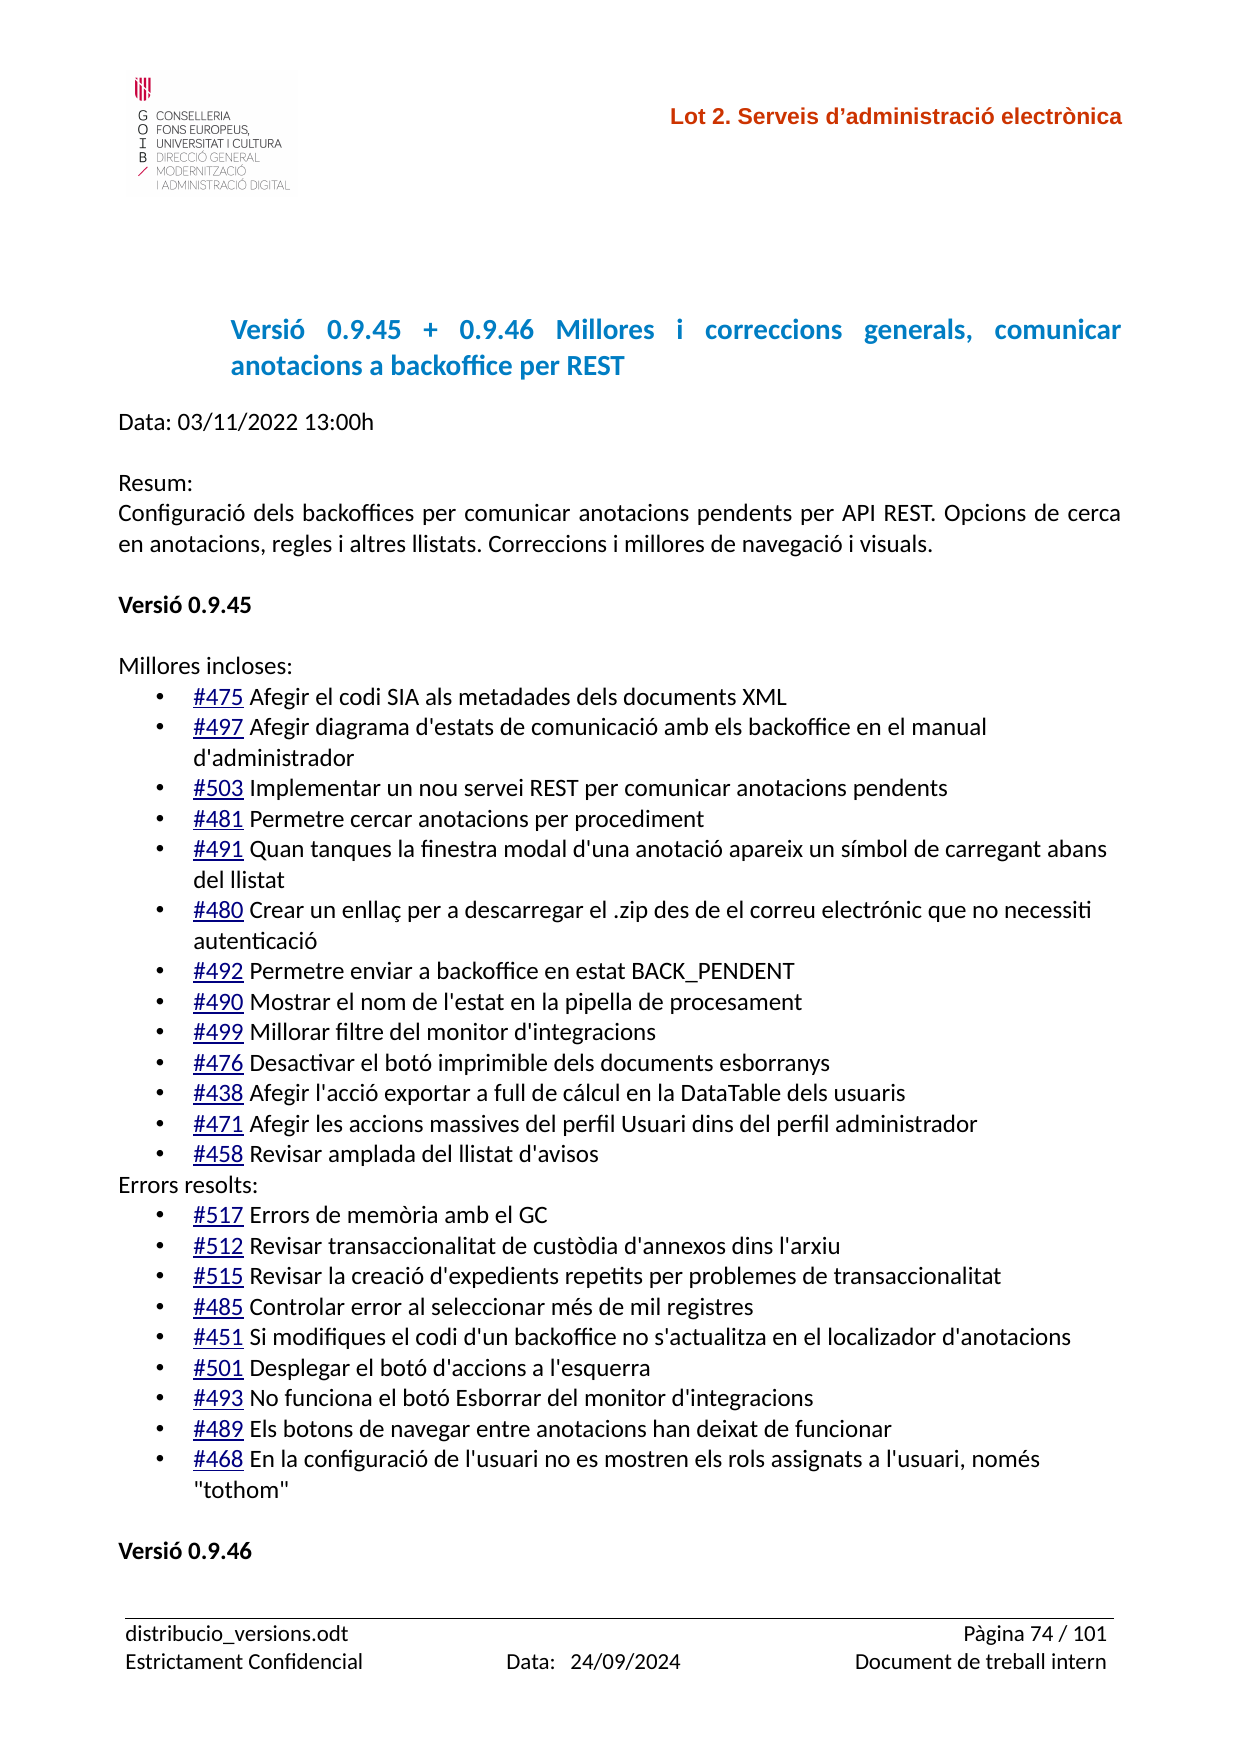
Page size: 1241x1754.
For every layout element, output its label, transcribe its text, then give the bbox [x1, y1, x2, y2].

list #492 Permetre enviar a backoffice en estat BACK_PENDENT [156, 955, 1122, 986]
list #489 Els botons de navegar entre anotacions han deixat de funcionar [156, 1413, 1122, 1444]
list #491 Quan tanques la finestra modal d'una anotació apareix un símbol de carregant abans del llistat [156, 833, 1122, 894]
list #471 Afegir les accions massives del perfil Usuari dins del perfil administrador [156, 1108, 1122, 1138]
list #501 Desplegar el botó d'accions a l'esquerra [156, 1352, 1122, 1383]
list #512 Revisar transaccionalitat de custòdia d'annexos dins l'arxiu [156, 1230, 1122, 1261]
list #438 Afegir l'acció exportar a full de cálcul en la DataTable dels usuaris [156, 1077, 1122, 1108]
text Configuració dels backoffices per comunicar anotacions pendents per API REST. Opcions de cerca en anotacions, regles i altres llistats. Correccions i millores de navegació i visuals. [118, 497, 1122, 558]
list #517 Errors de memòria amb el GC [156, 1199, 1122, 1230]
text Data: 03/11/2022 13:00h [118, 406, 1122, 436]
list #475 Afegir el codi SIA als metadades dels documents XML [156, 681, 1122, 711]
text Millores incloses: [118, 650, 1122, 681]
list #515 Revisar la creació d'expedients repetits per problemes de transaccionalitat [156, 1261, 1122, 1291]
text Versió 0.9.45 [118, 589, 1122, 619]
picture [126, 70, 299, 197]
list #480 Crear un enllaç per a descarregar el .zip des de el correu electrónic que no necessiti autenticació [156, 894, 1122, 955]
list #499 Millorar filtre del monitor d'integracions [156, 1016, 1122, 1047]
text Resum: [118, 467, 1122, 497]
list #490 Mostrar el nom de l'estat en la pipella de procesament [156, 986, 1122, 1016]
list #476 Desactivar el botó imprimible dels documents esborranys [156, 1047, 1122, 1077]
list #503 Implementar un nou servei REST per comunicar anotacions pendents [156, 772, 1122, 803]
list #493 No funciona el botó Esborrar del monitor d'integracions [156, 1383, 1122, 1413]
text Versió 0.9.46 [118, 1535, 1122, 1566]
list #481 Permetre cercar anotacions per procediment [156, 803, 1122, 833]
list #485 Controlar error al seleccionar més de mil registres [156, 1291, 1122, 1322]
subtitle Versió 0.9.45 + 0.9.46 Millores i correccions generals, comunicar anotacions a backoffice per REST [153, 311, 1122, 382]
list #458 Revisar amplada del llistat d'avisos [156, 1138, 1122, 1169]
text Errors resolts: [118, 1169, 1122, 1199]
list #497 Afegir diagrama d'estats de comunicació amb els backoffice en el manual d'administrador [156, 711, 1122, 772]
list #451 Si modifiques el codi d'un backoffice no s'actualitza en el localizador d'anotacions [156, 1322, 1122, 1352]
list #468 En la configuració de l'usuari no es mostren els rols assignats a l'usuari, només "tothom" [156, 1444, 1122, 1505]
